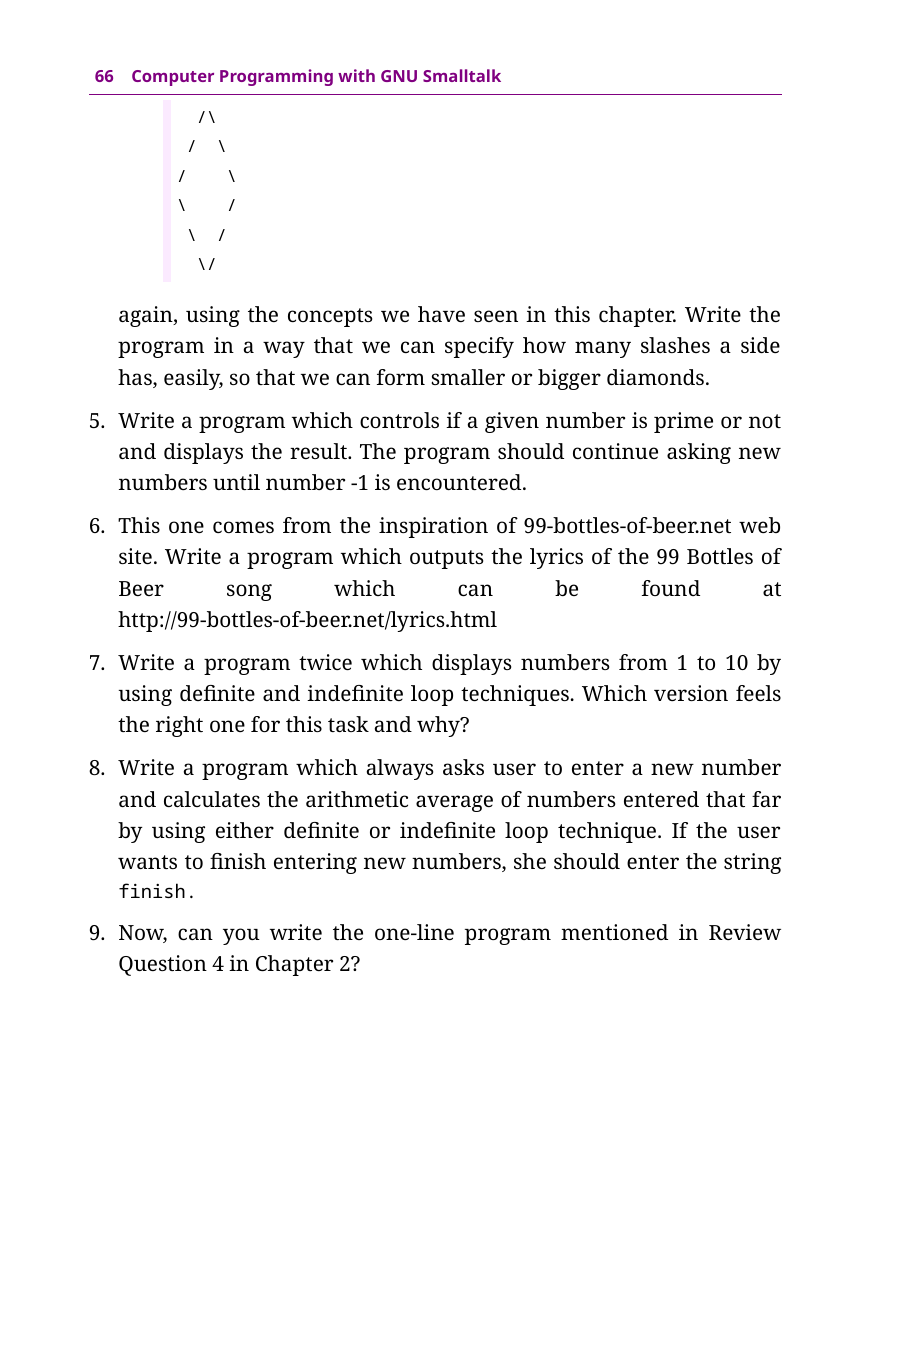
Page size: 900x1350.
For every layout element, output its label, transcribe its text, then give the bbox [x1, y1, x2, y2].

list again, using the concepts we have seen in this chapter. Write the program in a way that we can specify how many slashes a side has, easily, so that we can form smaller or bigger diamonds. [88, 300, 782, 391]
list Write a program which controls if a given number is prime or not and displays the result. The program should continue asking new numbers until number -1 is encountered. [88, 406, 782, 497]
list Write a program twice which displays numbers from 1 to 10 by using definite and indefinite loop techniques. Which version feels the right one for this task and why? [88, 648, 782, 739]
list This one comes from the inspiration of 99-bottles-of-beer.net web site. Write a program which outputs the lyrics of the 99 Bottles of Beer song which can be found at http://99-bottles-of-beer.net/lyrics.html [88, 511, 782, 633]
list Now, can you write the one-line program mentioned in Review Question 4 in Chapter 2? [88, 918, 782, 978]
text /\ / \ / \ \ / \ / \/ [171, 100, 782, 282]
list Write a program which always asks user to enter a new number and calculates the arithmetic average of numbers entered that far by using either definite or indefinite loop technique. If the user wants to finish entering new numbers, she should enter the string finish. [88, 753, 782, 904]
